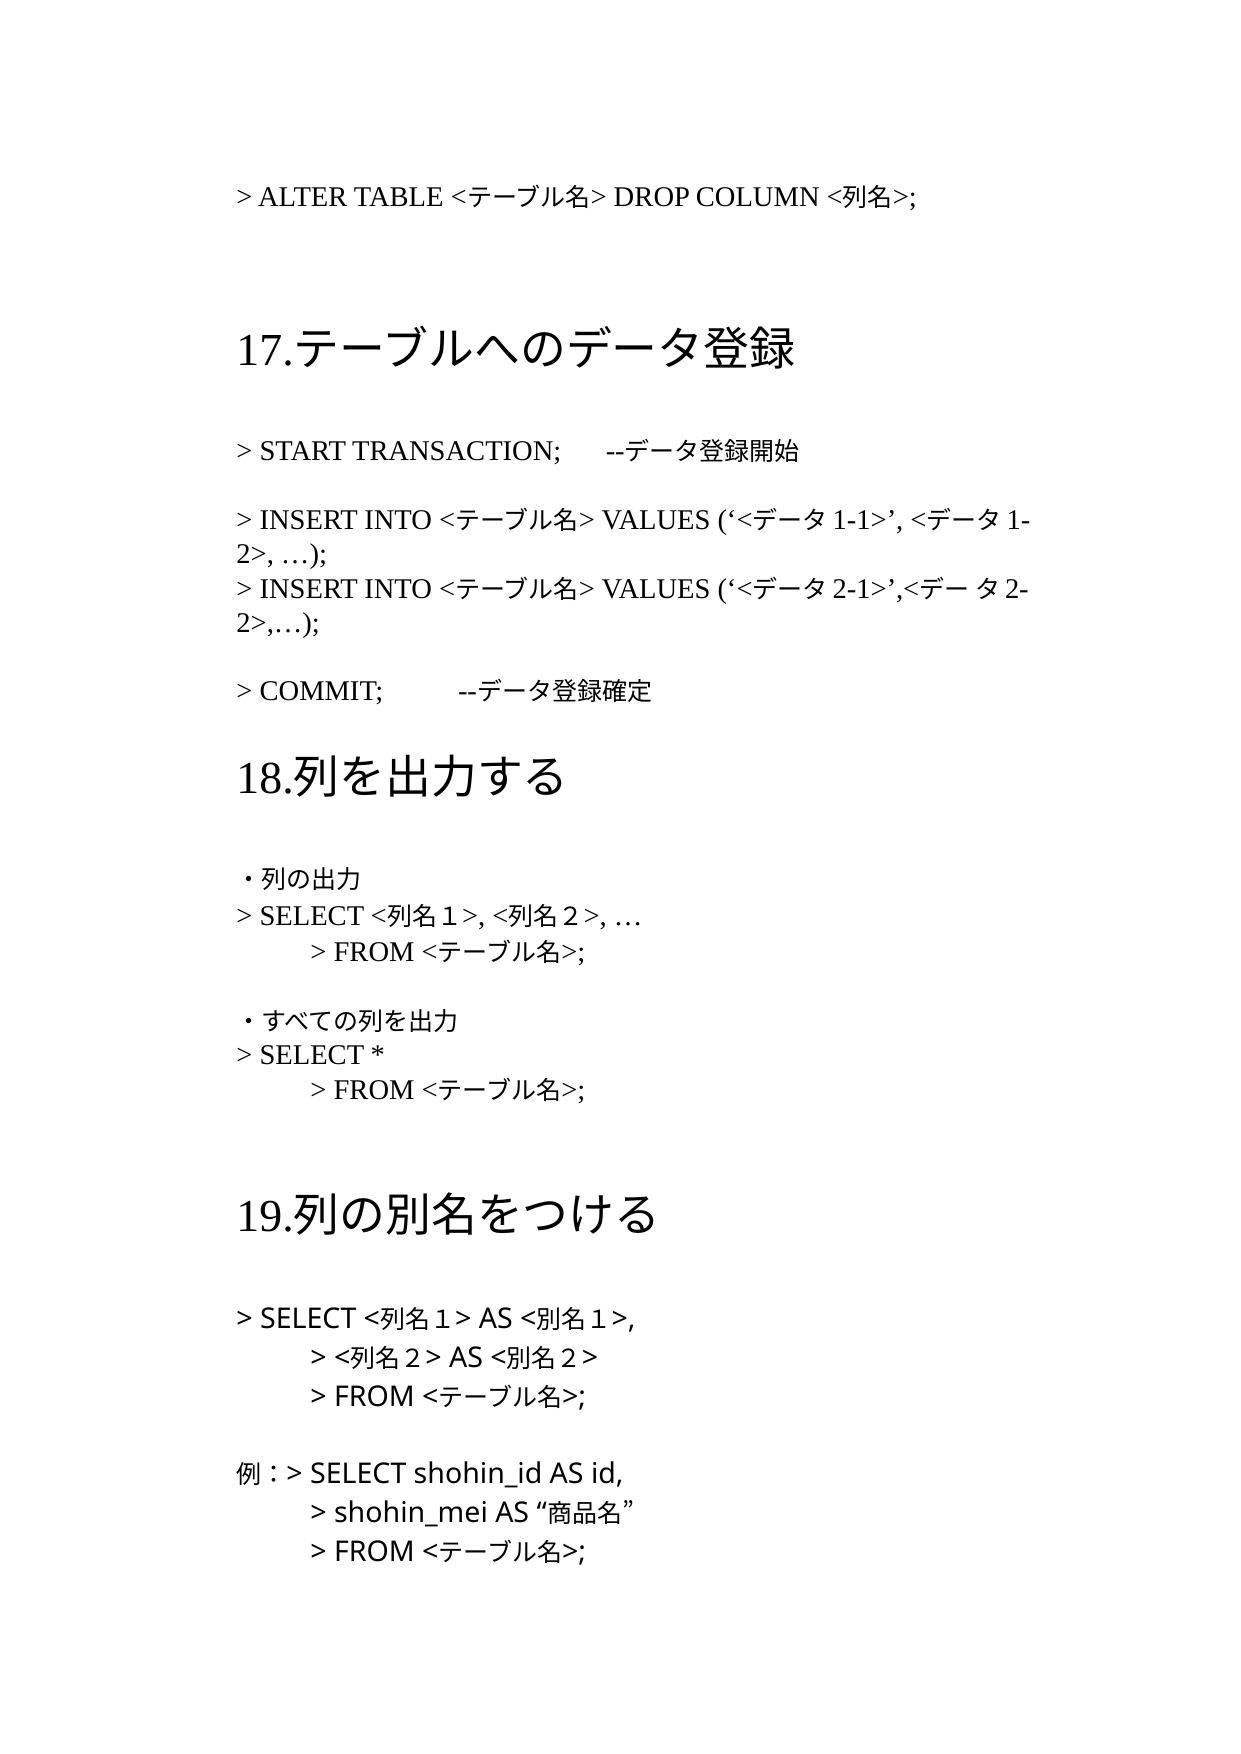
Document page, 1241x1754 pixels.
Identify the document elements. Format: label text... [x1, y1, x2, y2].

text > SELECT <列名１>, <列名２>, … [236, 896, 1063, 932]
text 例：> SELECT shohin_id AS id, [236, 1453, 1063, 1492]
text > SELECT * [236, 1038, 1063, 1071]
text > FROM <テーブル名>; [236, 1071, 1063, 1107]
text 19.列の別名をつける [236, 1179, 1063, 1245]
text 18.列を出力する [236, 741, 1063, 807]
text 17.テーブルへのデータ登録 [236, 312, 1063, 378]
text > shohin_mei AS “商品名” [236, 1492, 1063, 1531]
text > SELECT <列名１> AS <別名１>, [236, 1298, 1063, 1337]
text > COMMIT; --データ登録確定 [236, 672, 1063, 708]
text > START TRANSACTION; --データ登録開始 [236, 431, 1063, 467]
text > FROM <テーブル名>; [236, 1376, 1063, 1414]
text ・すべての列を出力 [236, 1002, 1063, 1038]
text > <列名２> AS <別名２> [236, 1337, 1063, 1376]
text > INSERT INTO <テーブル名> VALUES (‘<データ1-1>’, <データ1-2>, …); [236, 500, 1063, 569]
text > FROM <テーブル名>; [236, 1531, 1063, 1570]
text ・列の出力 [236, 860, 1063, 896]
text > FROM <テーブル名>; [236, 932, 1063, 969]
text > INSERT INTO <テーブル名> VALUES (‘<データ2-1>’,<デー タ2-2>,…); [236, 569, 1063, 639]
text > ALTER TABLE <テーブル名> DROP COLUMN <列名>; [236, 177, 1063, 213]
